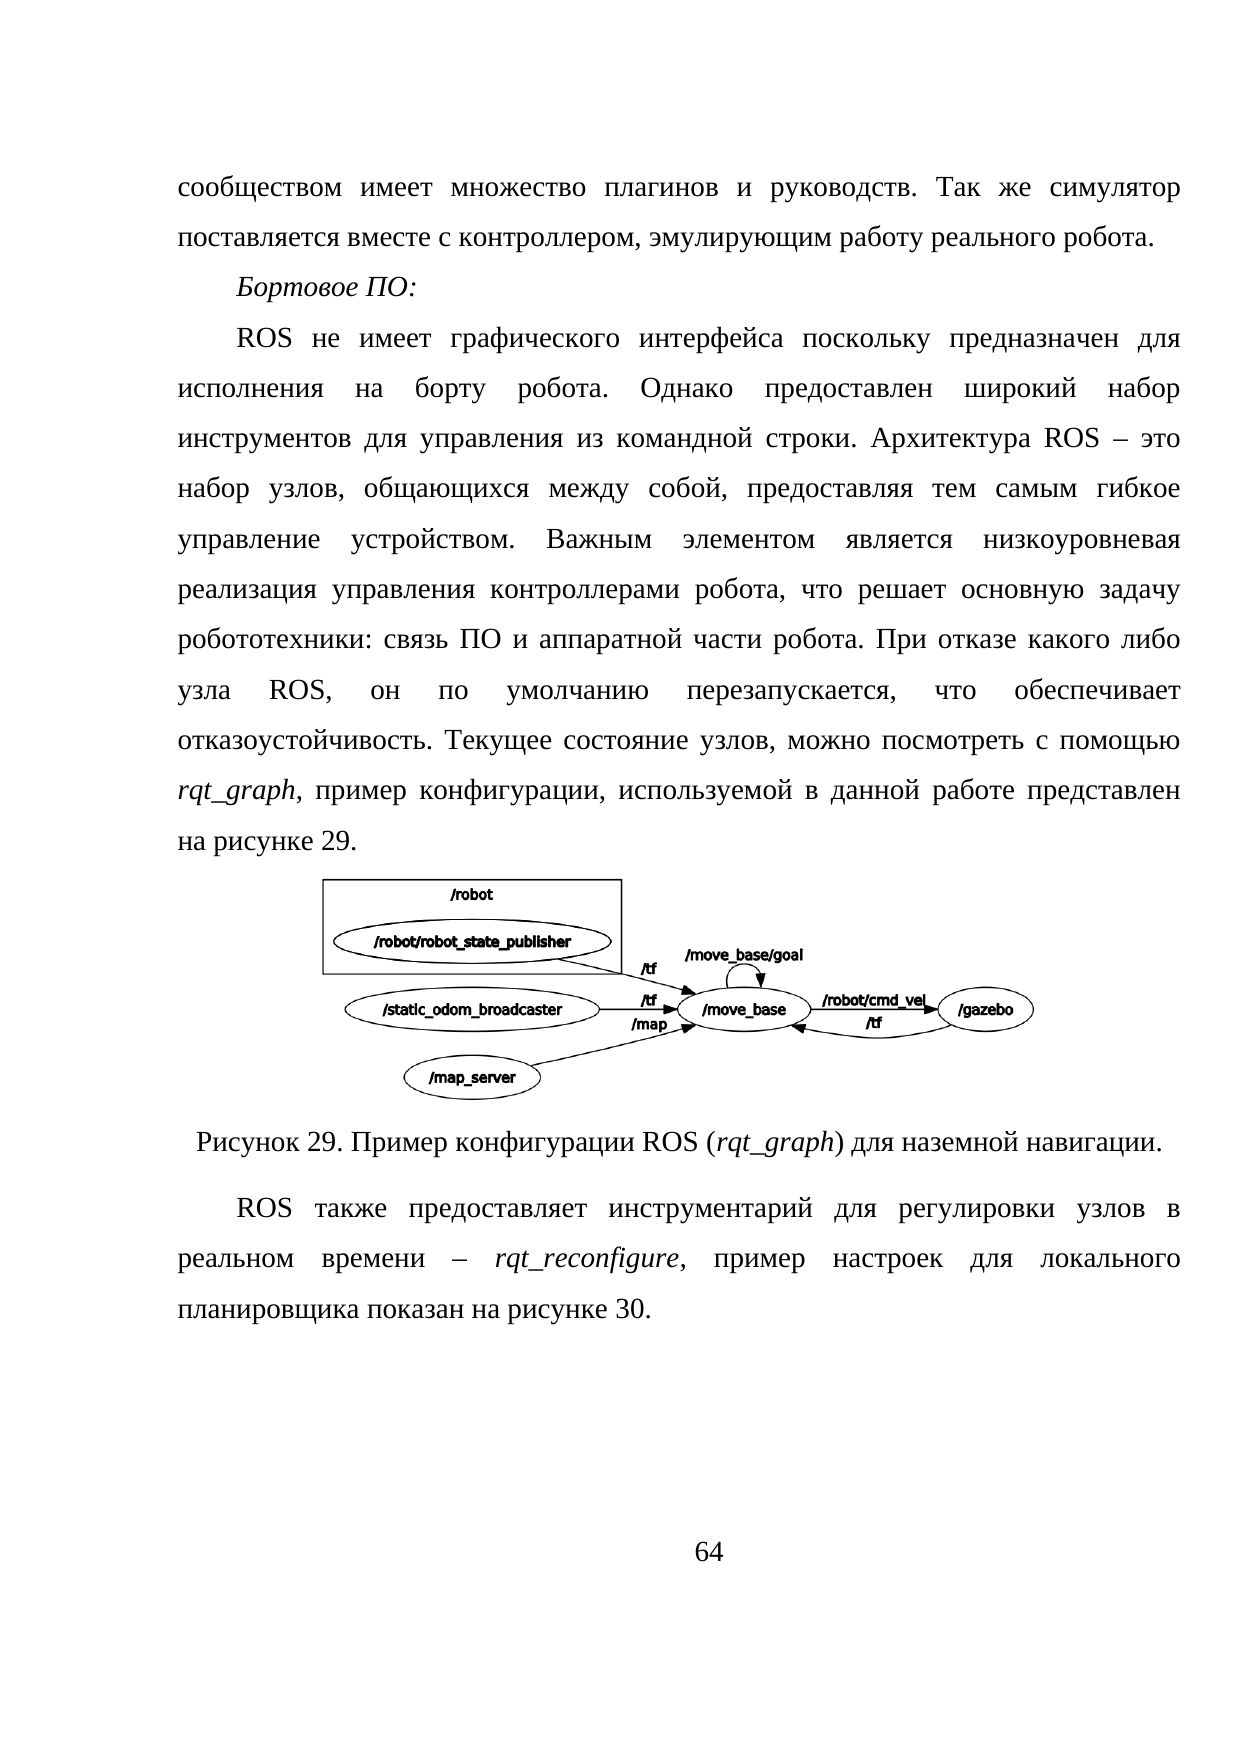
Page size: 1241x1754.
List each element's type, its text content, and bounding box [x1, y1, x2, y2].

text сообществом имеет множество плагинов и руководств. Так же симулятор поставляется вместе с контроллером, эмулирующим работу реального робота. [177, 169, 1181, 253]
text Рисунок 29. Пример конфигурации ROS (rqt_graph) для наземной навигации. [177, 1107, 1181, 1157]
text Бортовое ПО: [177, 269, 1181, 303]
picture [317, 873, 1041, 1107]
text ROS также предоставляет инструментарий для регулировки узлов в реальном времени – rqt_reconfigure, пример настроек для локального планировщика показан на рисунке 30. [177, 1190, 1181, 1324]
text ROS не имеет графического интерфейса поскольку предназначен для исполнения на борту робота. Однако предоставлен широкий набор инструментов для управления из командной строки. Архитектура ROS – это набор узлов, общающихся между собой, предоставляя тем самым гибкое управление устройством. Важным элементом является низкоуровневая реализация управления контроллерами робота, что решает основную задачу робототехники: связь ПО и аппаратной части робота. При отказе какого либо узла ROS, он по умолчанию перезапускается, что обеспечивает отказоустойчивость. Текущее состояние узлов, можно посмотреть с помощью rqt_graph, пример конфигурации, используемой в данной работе представлен на рисунке 29. [177, 320, 1181, 856]
